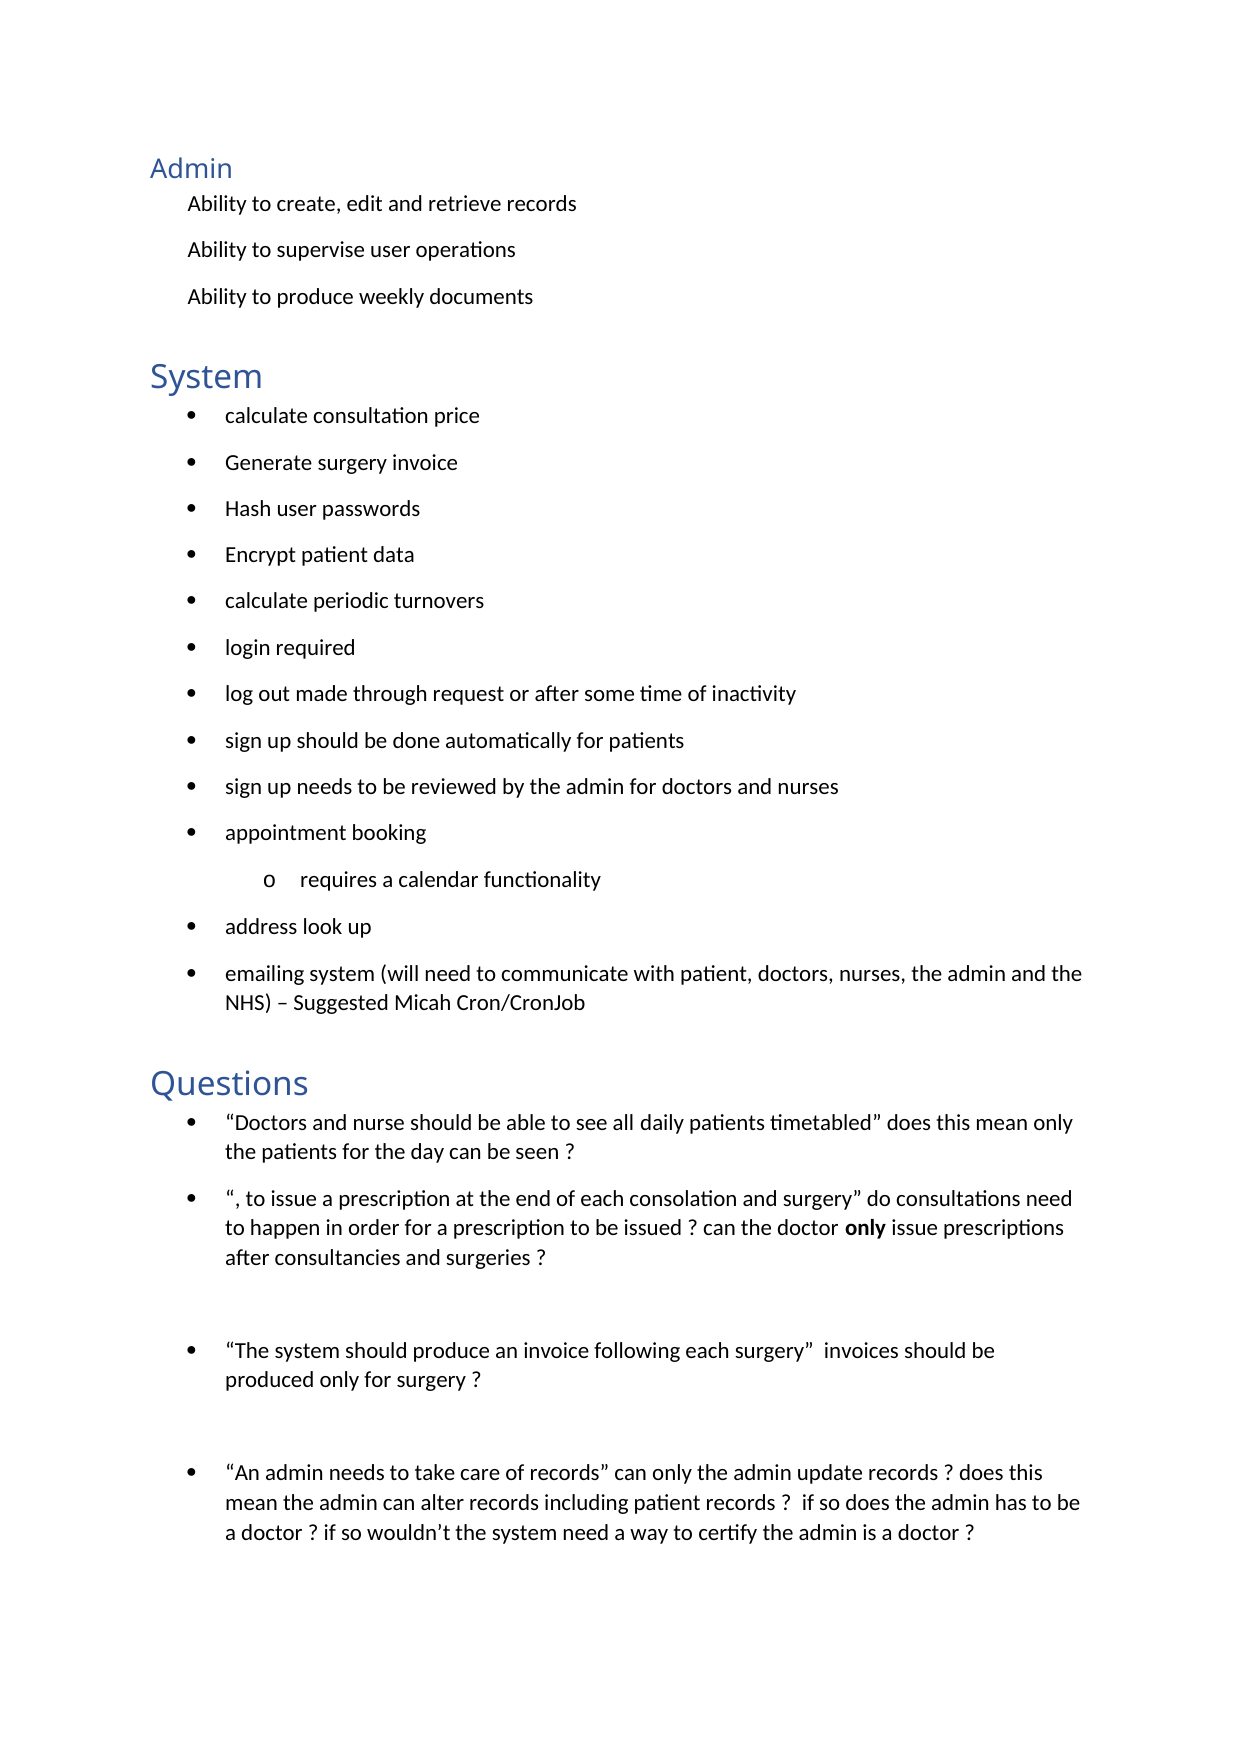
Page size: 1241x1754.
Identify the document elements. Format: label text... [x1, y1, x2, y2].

subtitle System [150, 353, 1090, 398]
list “Doctors and nurse should be able to see all daily patients timetabled” does this mean only the patients for the day can be seen ? [187, 1108, 1090, 1166]
list “An admin needs to take care of records” can only the admin update records ? does this mean the admin can alter records including patient records ? if so does the admin has to be a doctor ? if so wouldn’t the system need a way to certify the admin is a doctor ? [187, 1458, 1090, 1546]
list address look up [187, 912, 1090, 940]
list appointment booking [187, 818, 1090, 846]
list emailing system (will need to communicate with patient, doctors, nurses, the admin and the NHS) – Suggested Micah Cron/CronJob [187, 959, 1090, 1016]
list Hash user passwords [187, 494, 1090, 522]
list sign up needs to be reviewed by the admin for doctors and nurses [187, 772, 1090, 800]
list calculate periodic turnovers [187, 587, 1090, 615]
list calculate consultation price [187, 401, 1090, 429]
list “, to issue a prescription at the end of each consolation and surgery” do consultations need to happen in order for a prescription to be issued ? can the doctor only issue prescriptions after consultancies and surgeries ? [187, 1184, 1090, 1271]
list “The system should produce an invoice following each surgery” invoices should be produced only for surgery ? [187, 1336, 1090, 1394]
list login required [187, 633, 1090, 661]
list requires a calendar functionality [262, 865, 1090, 894]
subtitle Questions [150, 1060, 1090, 1105]
subtitle Admin [150, 150, 1090, 187]
list sign up should be done automatically for patients [187, 726, 1090, 754]
text Ability to produce weekly documents [187, 282, 1090, 310]
list Encrypt patient data [187, 540, 1090, 568]
list Generate surgery invoice [187, 448, 1090, 476]
list log out made through request or after some time of inactivity [187, 679, 1090, 707]
text Ability to create, edit and retrieve records [187, 189, 1090, 217]
text Ability to supervise user operations [187, 235, 1090, 263]
